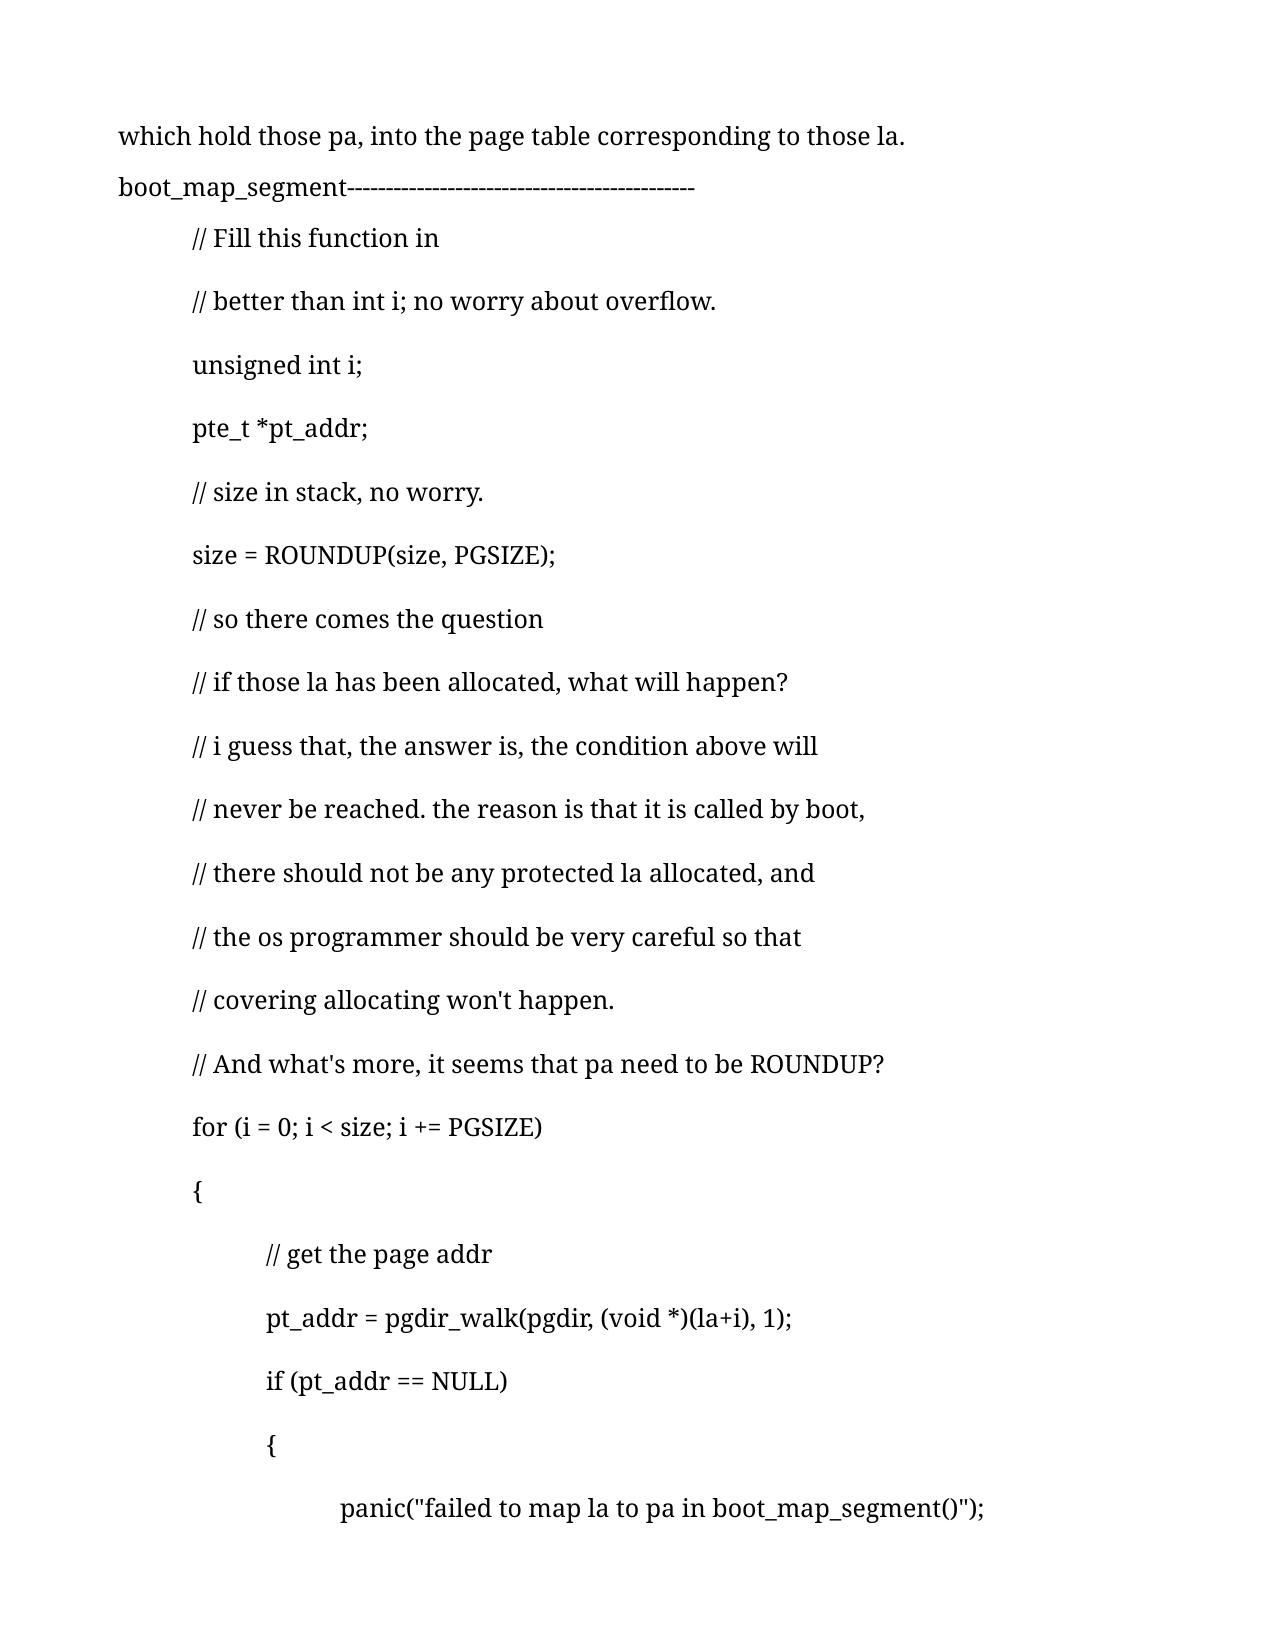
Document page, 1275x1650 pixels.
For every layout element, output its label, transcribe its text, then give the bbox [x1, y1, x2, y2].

text { [118, 1427, 1157, 1462]
text pte_t *pt_addr; [118, 411, 1157, 445]
text // And what's more, it seems that pa need to be ROUNDUP? [118, 1046, 1157, 1080]
text // there should not be any protected la allocated, and [118, 856, 1157, 890]
text // better than int i; no worry about overflow. [118, 284, 1157, 318]
text // if those la has been allocated, what will happen? [118, 665, 1157, 699]
text panic("failed to map la to pa in boot_map_segment()"); [118, 1491, 1157, 1525]
text unsigned int i; [118, 347, 1157, 381]
text if (pt_addr == NULL) [118, 1364, 1157, 1398]
text which hold those pa, into the page table corresponding to those la. boot_map_segment--------------------------------------------- // Fill this function in [118, 118, 1157, 254]
text // i guess that, the answer is, the condition above will [118, 728, 1157, 763]
text // covering allocating won't happen. [118, 983, 1157, 1017]
text // size in stack, no worry. [118, 474, 1157, 508]
text // get the page addr [118, 1237, 1157, 1271]
text // the os programmer should be very careful so that [118, 919, 1157, 953]
text // never be reached. the reason is that it is called by boot, [118, 792, 1157, 826]
text for (i = 0; i < size; i += PGSIZE) [118, 1110, 1157, 1144]
text pt_addr = pgdir_walk(pgdir, (void *)(la+i), 1); [118, 1300, 1157, 1334]
text size = ROUNDUP(size, PGSIZE); [118, 538, 1157, 572]
text { [118, 1173, 1157, 1207]
text // so there comes the question [118, 601, 1157, 636]
